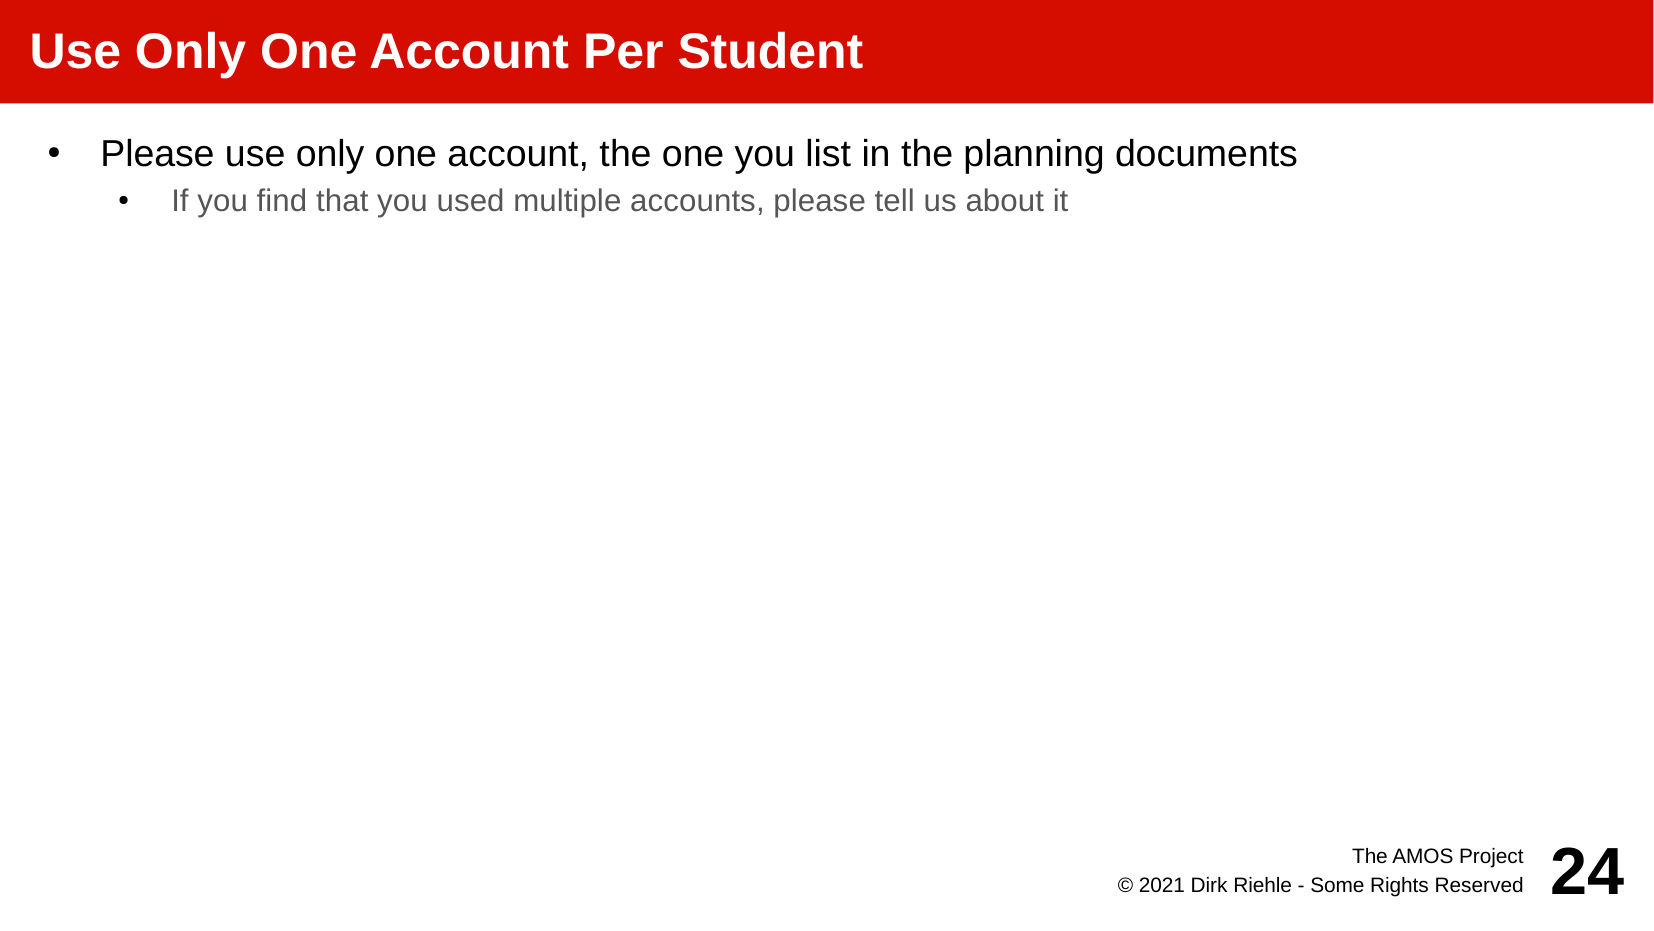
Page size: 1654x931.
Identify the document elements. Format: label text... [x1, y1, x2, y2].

title Use Only One Account Per Student [0, 0, 1654, 104]
list Please use only one account, the one you list in the planning documents If you find that you used multiple accounts, please tell us about it [29, 132, 1625, 813]
